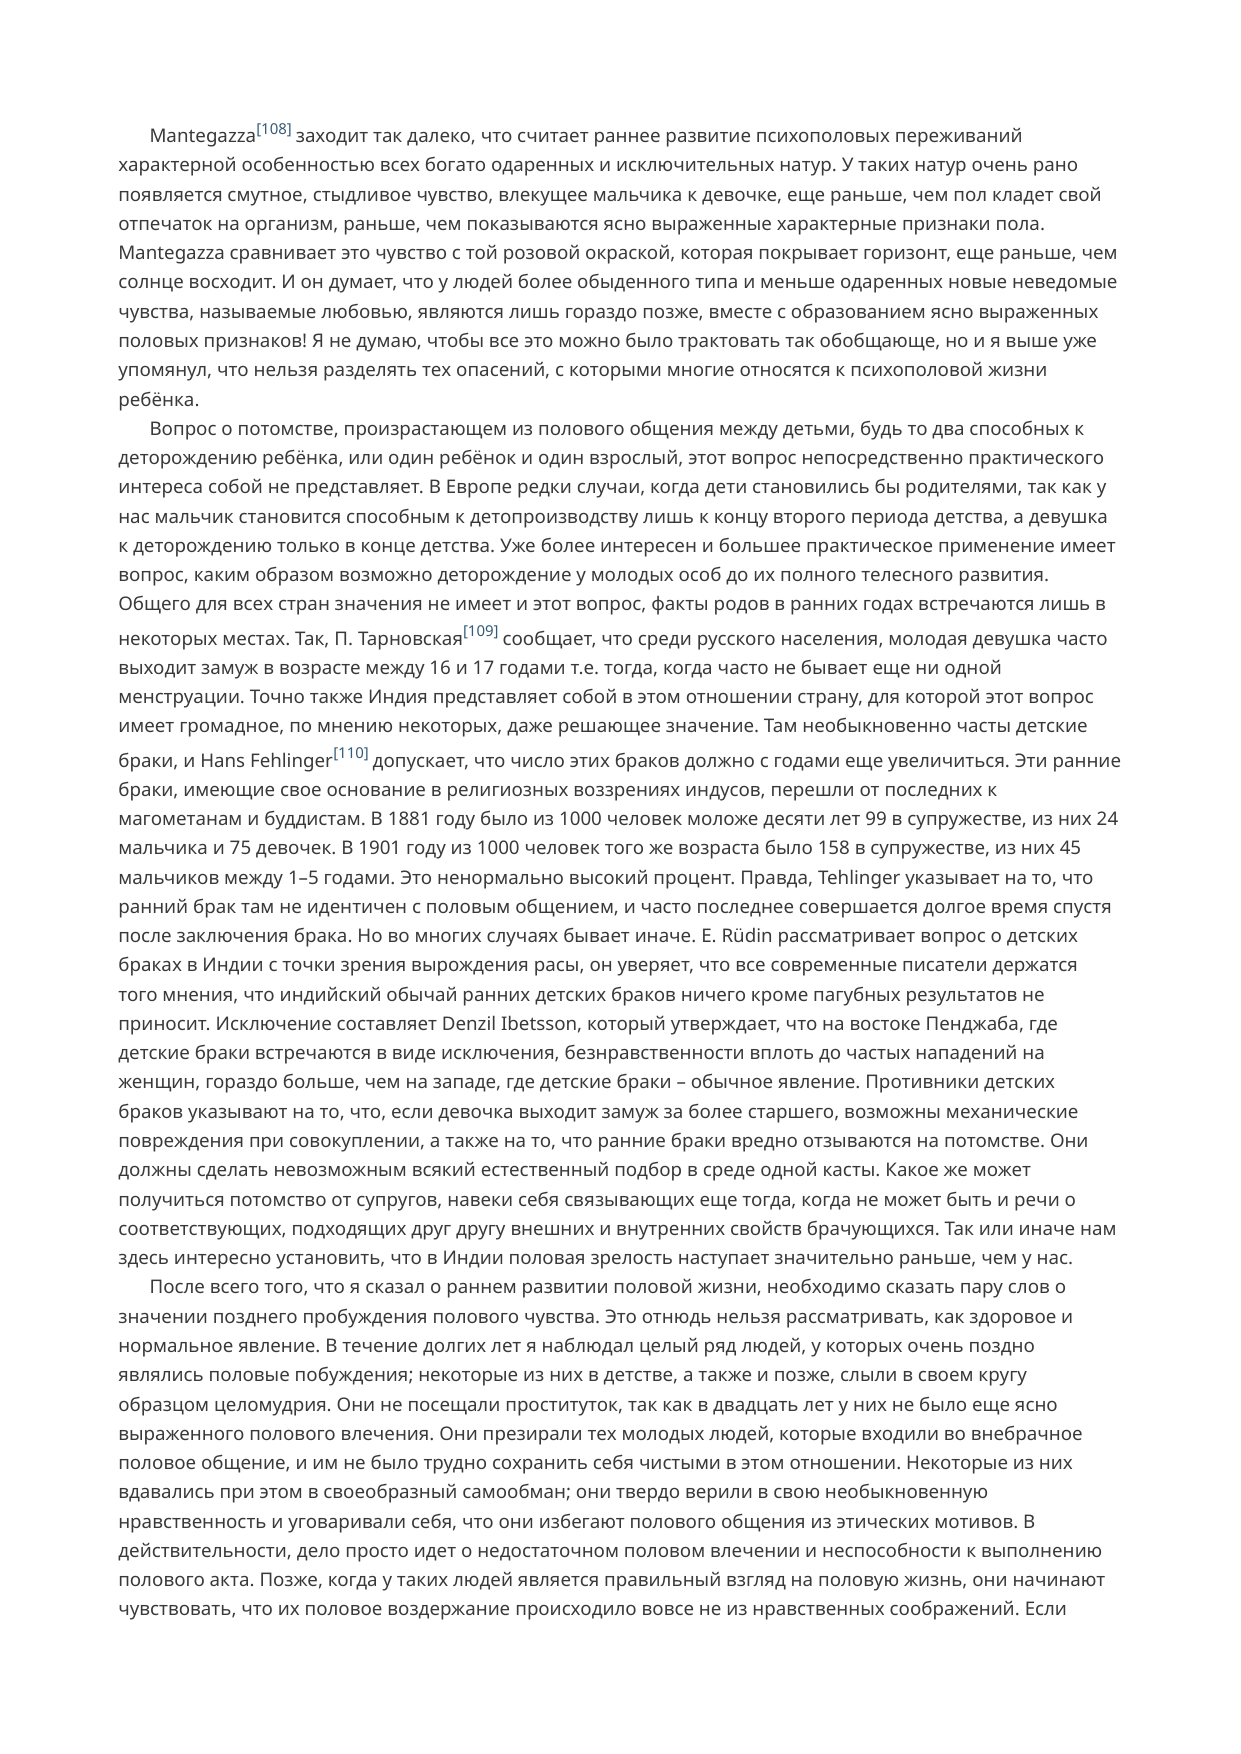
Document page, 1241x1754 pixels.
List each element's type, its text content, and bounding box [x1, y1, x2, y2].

text Вопрос о потомстве, произрастающем из полового общения между детьми, будь то два способных к деторождению ребёнка, или один ребёнок и один взрослый, этот вопрос непосредственно практического интереса собой не представляет. В Европе редки случаи, когда дети становились бы родителями, так как у нас мальчик становится способным к детопроизводству лишь к концу второго периода детства, а девушка к деторождению только в конце детства. Уже более интересен и большее практическое применение имеет вопрос, каким образом возможно деторождение у молодых особ до их полного телесного развития. Общего для всех стран значения не имеет и этот вопрос, факты родов в ранних годах встречаются лишь в некоторых местах. Так, П. Тарновская[109] сообщает, что среди русского населения, молодая девушка часто выходит замуж в возрасте между 16 и 17 годами т.е. тогда, когда часто не бывает еще ни одной менструации. Точно также Индия представляет собой в этом отношении страну, для которой этот вопрос имеет громадное, по мнению некоторых, даже решающее значение. Там необыкновенно часты детские браки, и Hans Fehlinger[110] допускает, что число этих браков должно с годами еще увеличиться. Эти ранние браки, имеющие свое основание в религиозных воззрениях индусов, перешли от последних к магометанам и буддистам. В 1881 году было из 1000 человек моложе десяти лет 99 в супружестве, из них 24 мальчика и 75 девочек. В 1901 году из 1000 человек того же возраста было 158 в супружестве, из них 45 мальчиков между 1–5 годами. Это ненормально высокий процент. Правда, Tehlinger указывает на то, что ранний брак там не идентичен с половым общением, и часто последнее совершается долгое время спустя после заключения брака. Но во многих случаях бывает иначе. Е. Rüdin рассматривает вопрос о детских браках в Индии с точки зрения вырождения расы, он уверяет, что все современные писатели держатся того мнения, что индийский обычай ранних детских браков ничего кроме пагубных результатов не приносит. Исключение составляет Denzil Ibetsson, который утверждает, что на востоке Пенджаба, где детские браки встречаются в виде исключения, безнравственности вплоть до частых нападений на женщин, гораздо больше, чем на западе, где детские браки – обычное явление. Противники детских браков указывают на то, что, если девочка выходит замуж за более старшего, возможны механические повреждения при совокуплении, а также на то, что ранние браки вредно отзываются на потомстве. Они должны сделать невозможным всякий естественный подбор в среде одной касты. Какое же может получиться потомство от супругов, навеки себя связывающих еще тогда, когда не может быть и речи о соответствующих, подходящих друг другу внешних и внутренних свойств брачующихся. Так или иначе нам здесь интересно установить, что в Индии половая зрелость наступает значительно раньше, чем у нас. [118, 415, 1122, 1270]
text Mantegazza[108] заходит так далеко, что считает раннее развитие психополовых переживаний характерной особенностью всех богато одаренных и исключительных натур. У таких натур очень рано появляется смутное, стыдливое чувство, влекущее мальчика к девочке, еще раньше, чем пол кладет свой отпечаток на организм, раньше, чем показываются ясно выраженные характерные признаки пола. Mantegazza сравнивает это чувство с той розовой окраской, которая покрывает горизонт, еще раньше, чем солнце восходит. И он думает, что у людей более обыденного типа и меньше одаренных новые неведомые чувства, называемые любовью, являются лишь гораздо позже, вместе с образованием ясно выраженных половых признаков! Я не думаю, чтобы все это можно было трактовать так обобщающе, но и я выше уже упомянул, что нельзя разделять тех опасений, с которыми многие относятся к психополовой жизни ребёнка. [118, 118, 1122, 411]
text После всего того, что я сказал о раннем развитии половой жизни, необходимо сказать пару слов о значении позднего пробуждения полового чувства. Это отнюдь нельзя рассматривать, как здоровое и нормальное явление. В течение долгих лет я наблюдал целый ряд людей, у которых очень поздно являлись половые побуждения; некоторые из них в детстве, а также и позже, слыли в своем кругу образцом целомудрия. Они не посещали проституток, так как в двадцать лет у них не было еще ясно выраженного полового влечения. Они презирали тех молодых людей, которые входили во внебрачное половое общение, и им не было трудно сохранить себя чистыми в этом отношении. Некоторые из них вдавались при этом в своеобразный самообман; они твердо верили в свою необыкновенную нравственность и уговаривали себя, что они избегают полового общения из этических мотивов. В действительности, дело просто идет о недостаточном половом влечении и неспособности к выполнению полового акта. Позже, когда у таких людей является правильный взгляд на половую жизнь, они начинают чувствовать, что их половое воздержание происходило вовсе не из нравственных соображений. Если [118, 1274, 1122, 1621]
